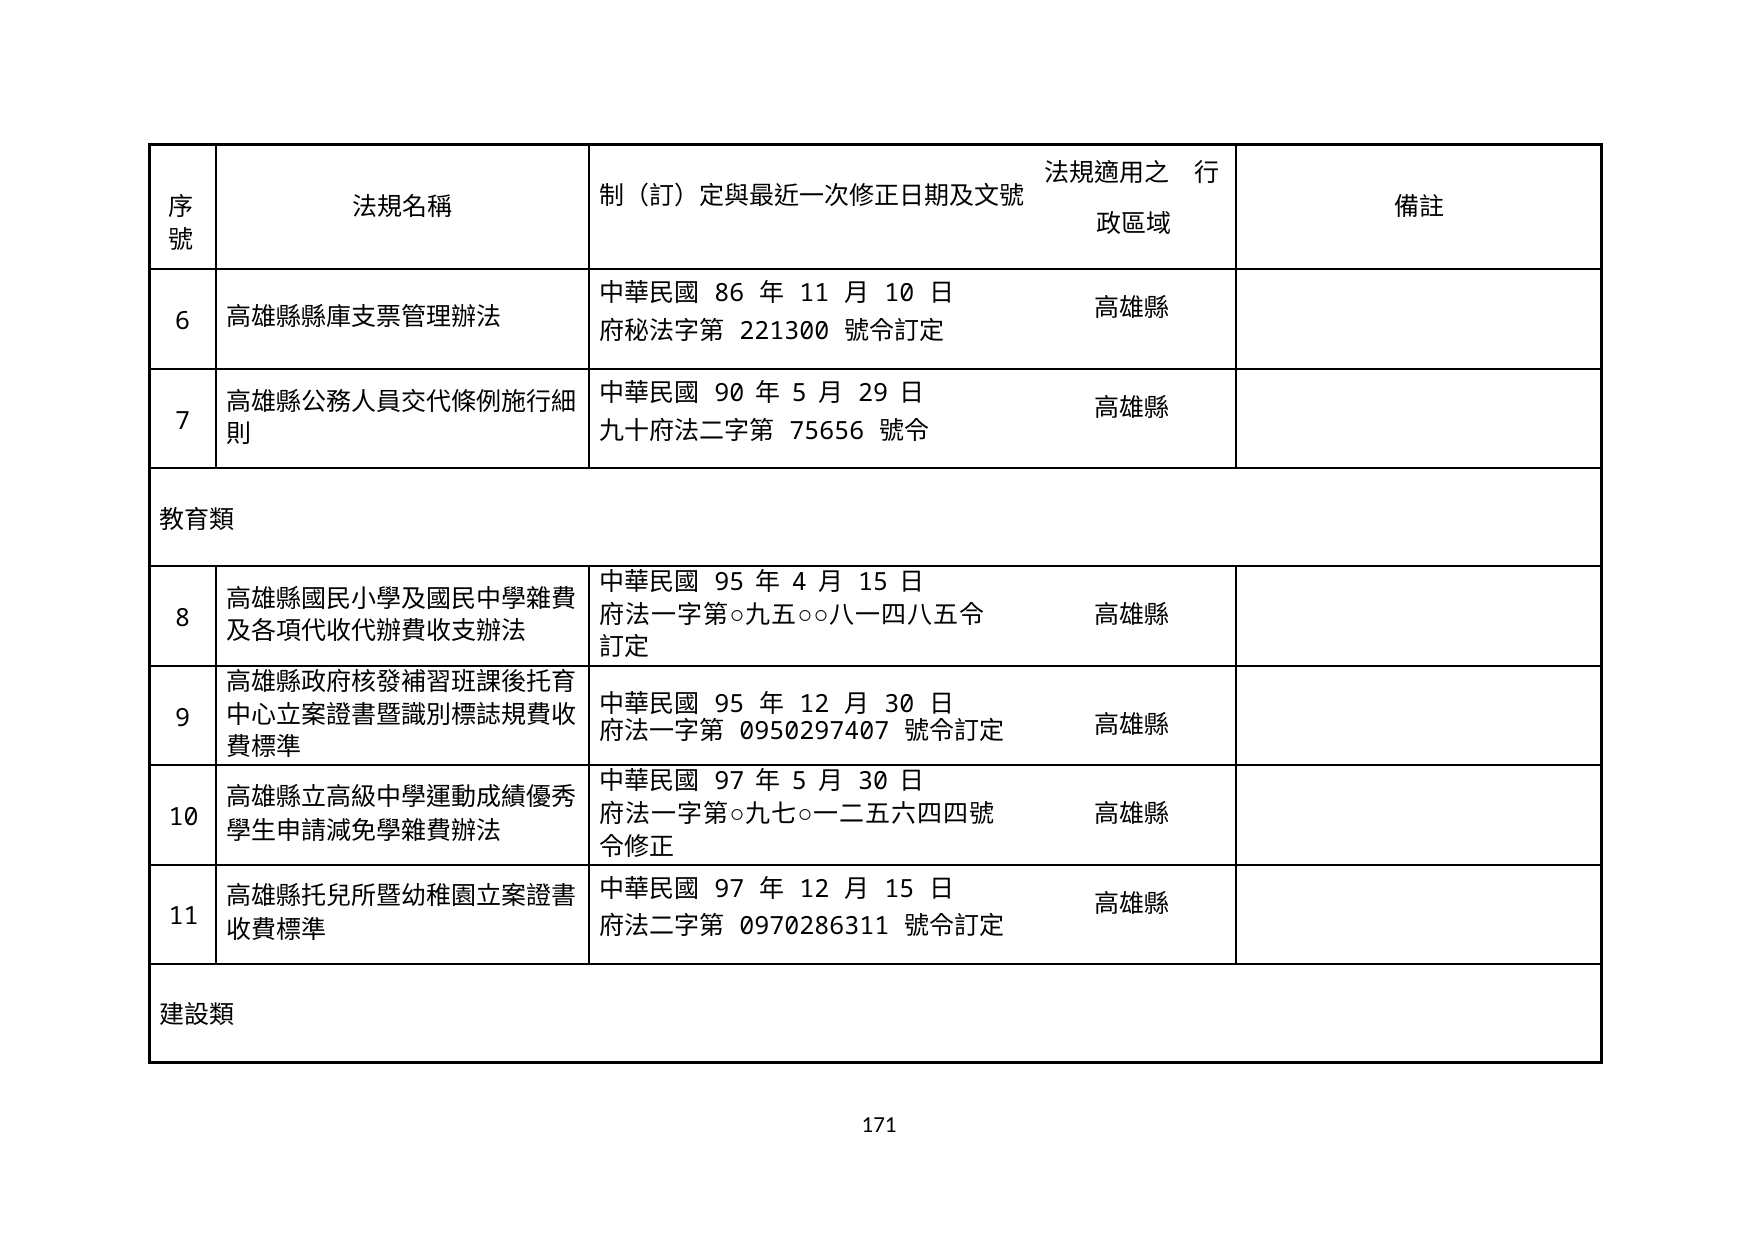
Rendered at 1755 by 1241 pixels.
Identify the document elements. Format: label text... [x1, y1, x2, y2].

table_header 備註 [1237, 146, 1600, 268]
table_cell 7 [151, 370, 215, 467]
table_cell 高雄縣公務人員交代條例施行細 則 [217, 370, 588, 467]
table_cell 中華民國 97年5月 30日 府法一字第○九七○一二五六四四號 高雄縣 令修正 [590, 766, 1235, 863]
table_cell [1237, 567, 1600, 665]
table_cell [1237, 270, 1600, 368]
table_cell 6 [151, 270, 215, 368]
table_cell 高雄縣縣庫支票管理辦法 [217, 270, 588, 368]
table_cell [1237, 667, 1600, 764]
table_cell [1237, 766, 1600, 863]
table_cell 9 [151, 667, 215, 764]
table_cell [1237, 370, 1600, 467]
table_cell 建設類 [151, 965, 589, 1061]
table_cell [1236, 965, 1600, 1061]
table_cell 高雄縣國民小學及國民中學雜費 及各項代收代辦費收支辦法 [217, 567, 588, 665]
table_header 制（訂）定與最近一次修正日期及文號 法規適用之 行 政區域 [590, 146, 1235, 268]
table_cell [589, 469, 744, 565]
table_cell 中華民國 97 年 12 月 15 日 府法二字第 0970286311 號令訂定 高雄縣 [590, 866, 1235, 962]
table_cell 8 [151, 567, 215, 665]
table_header 法規名稱 [217, 146, 588, 268]
table_cell 中華民國 90年5月 29日 九十府法二字第 75656 號令 高雄縣 [590, 370, 1235, 467]
table_cell 中華民國 86 年 11 月 10 日 府秘法字第 221300 號令訂定 高雄縣 [590, 270, 1235, 368]
table_cell 高雄縣政府核發補習班課後托育 中心立案證書暨識別標誌規費收 費標準 [217, 667, 588, 764]
table_cell [1236, 469, 1600, 565]
table_cell 中華民國 95年4月 15日 府法一字第○九五○○八一四八五令 高雄縣 訂定 [590, 567, 1235, 665]
table_cell 11 [151, 866, 215, 962]
table_cell 高雄縣立高級中學運動成績優秀 學生申請減免學雜費辦法 [217, 766, 588, 863]
table_cell 中華民國 95 年 12 月 30 日 高雄縣 府法一字第 0950297407 號令訂定 [590, 667, 1235, 764]
table_header 序 號 [151, 146, 215, 268]
table_cell 10 [151, 766, 215, 863]
table_cell [744, 469, 1236, 565]
table_cell 高雄縣托兒所暨幼稚園立案證書 收費標準 [217, 866, 588, 962]
table_cell [589, 965, 1236, 1061]
table_cell 教育類 [151, 469, 589, 565]
table_cell [1237, 866, 1600, 962]
